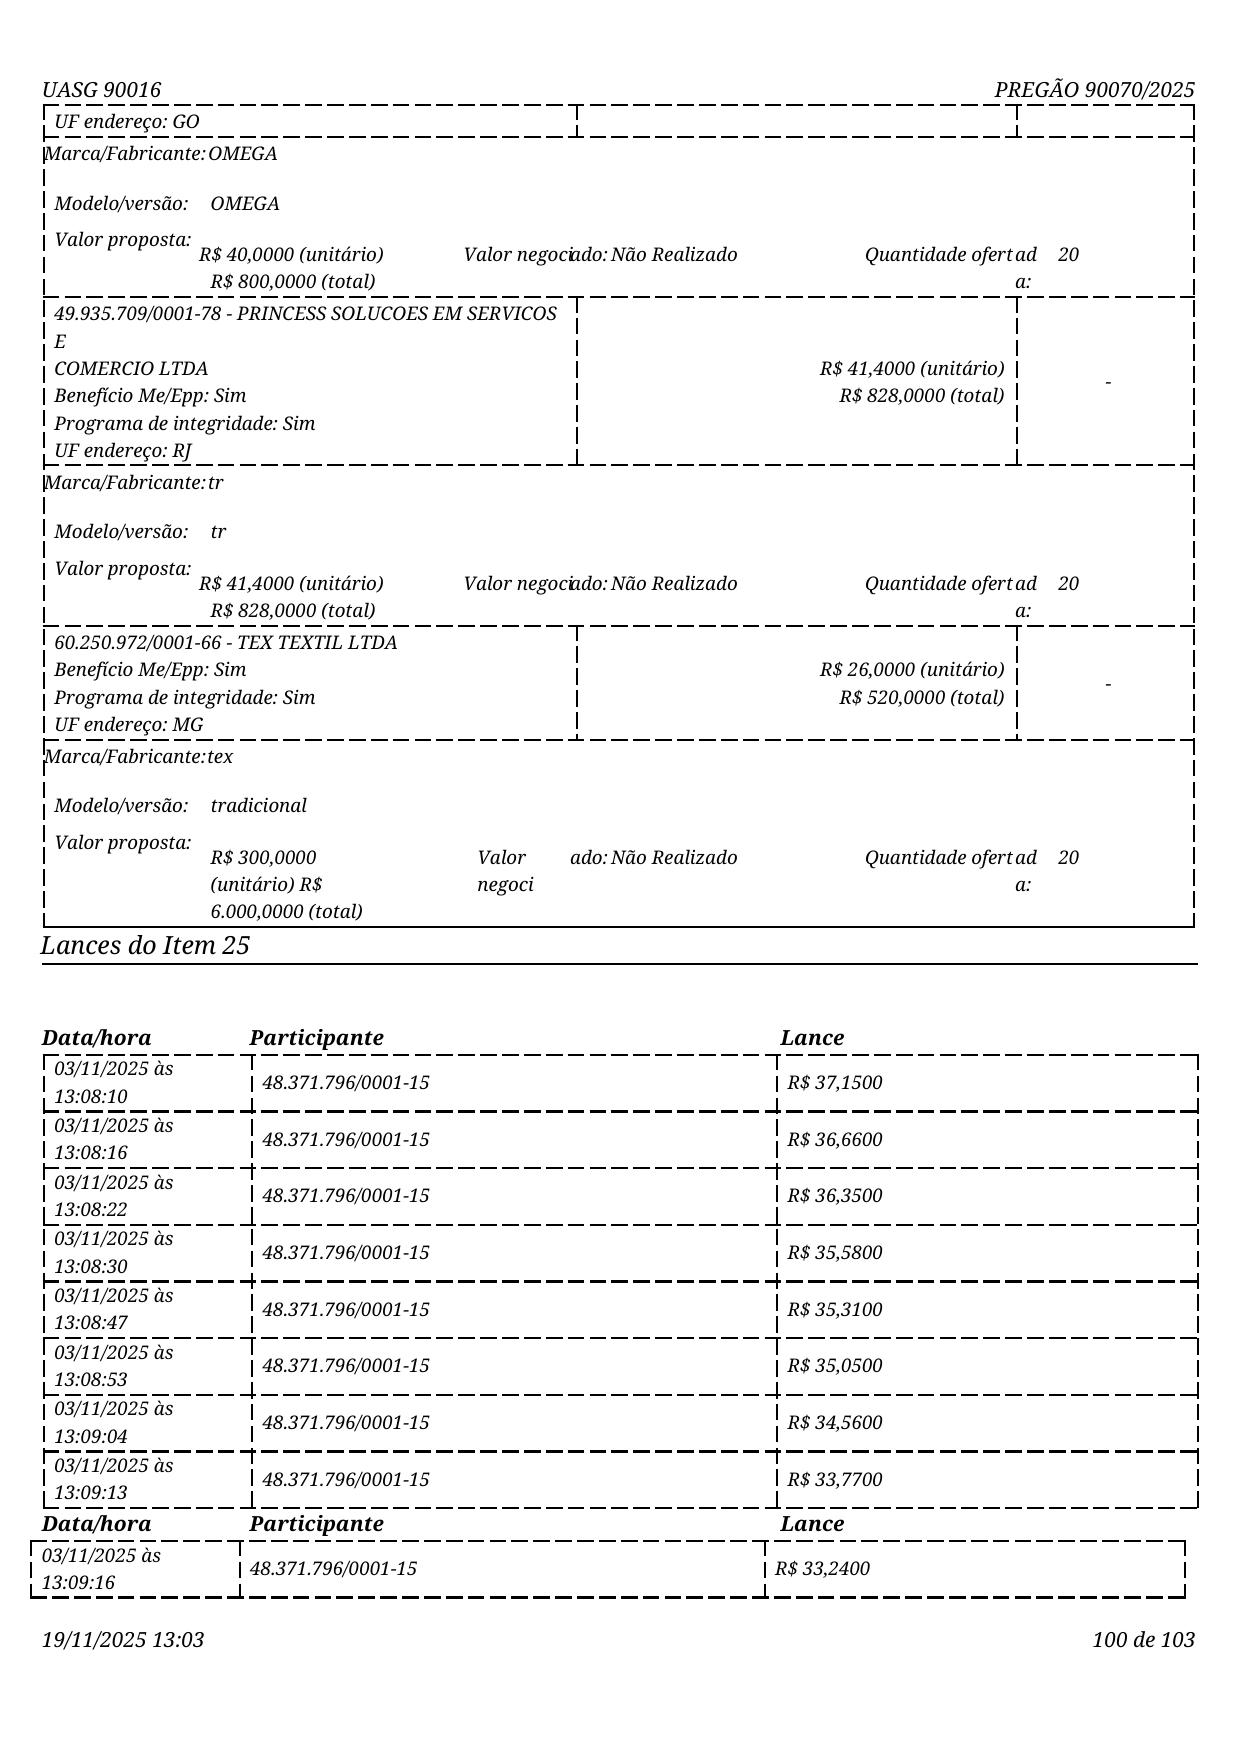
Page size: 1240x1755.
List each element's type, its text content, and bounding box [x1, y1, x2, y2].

table_cell tradicional [199, 790, 477, 839]
table_cell [1101, 565, 1194, 624]
table_cell [1017, 516, 1101, 565]
table_cell R$ 35,3100 [777, 1280, 1198, 1337]
table_cell ado: Não Realizado [577, 839, 787, 926]
table_cell Quantidade ofert [788, 839, 1017, 926]
table_cell - [1101, 625, 1194, 738]
table_cell [1101, 839, 1194, 926]
table_header R$ 33,2400 [765, 1540, 1185, 1596]
table_cell R$ 34,5600 [777, 1394, 1198, 1450]
table_cell ado: Não Realizado [577, 236, 787, 296]
table_header 48.371.796/0001-15 [240, 1540, 764, 1596]
table_cell 48.371.796/0001-15 [252, 1394, 777, 1450]
table_cell [1101, 136, 1194, 187]
table_cell Modelo/versão: Valor proposta: [44, 790, 199, 926]
table_cell ada: [1017, 565, 1048, 624]
text Data/hora Participante Lance [42, 1023, 1198, 1051]
table_cell Modelo/versão: Valor proposta: [44, 187, 199, 296]
table_header 03/11/2025 às 13:09:16 [31, 1540, 239, 1596]
table_cell 03/11/2025 às 13:08:47 [44, 1280, 252, 1337]
table_cell ado: Não Realizado [577, 565, 787, 624]
table_cell [1017, 104, 1101, 136]
table_cell R$ 35,5800 [777, 1224, 1198, 1280]
table_cell [477, 625, 577, 738]
table_cell R$ 26,0000 (unitário) R$ 520,0000 (total) [788, 625, 1017, 738]
table_cell Marca/Fabricante: OMEGA [44, 136, 577, 187]
table_cell [788, 136, 1017, 187]
table_cell ada: [1017, 839, 1048, 926]
table_cell Valor negoci [477, 839, 577, 926]
table_cell [577, 739, 787, 790]
table_cell [788, 464, 1017, 516]
table_cell R$ 41,4000 (unitário) Valor negoci R$ 828,0000 (total) [199, 565, 577, 624]
table_cell 48.371.796/0001-15 [252, 1110, 777, 1167]
table_cell Quantidade ofert [788, 565, 1017, 624]
table_cell 60.250.972/0001-66 - TEX TEXTIL LTDA Benefício Me/Epp: Sim Programa de integridade: Sim UF endereço: MG [44, 625, 477, 738]
table_header 03/11/2025 às 13:08:10 [44, 1054, 252, 1110]
table_cell [1101, 464, 1194, 516]
table_cell ada: [1017, 236, 1048, 296]
table_cell OMEGA [199, 187, 577, 236]
table_cell R$ 36,3500 [777, 1167, 1198, 1224]
table_cell 03/11/2025 às 13:08:22 [44, 1167, 252, 1224]
table_cell [1101, 236, 1194, 296]
table_cell [1101, 790, 1194, 839]
table_cell [1017, 790, 1101, 839]
table_cell 03/11/2025 às 13:09:13 [44, 1450, 252, 1507]
table_cell Modelo/versão: Valor proposta: [44, 516, 199, 624]
table_cell tr [199, 516, 577, 565]
table_cell 03/11/2025 às 13:09:04 [44, 1394, 252, 1450]
table_cell [788, 187, 1017, 236]
table_cell 48.371.796/0001-15 [252, 1337, 777, 1394]
table_cell [1017, 136, 1101, 187]
table_cell [1101, 739, 1194, 790]
table_cell 48.371.796/0001-15 [252, 1280, 777, 1337]
table_cell Marca/Fabricante: tr [44, 464, 577, 516]
table_cell [577, 296, 787, 464]
table_cell 20 [1048, 236, 1101, 296]
table_cell [1101, 516, 1194, 565]
table_header R$ 37,1500 [777, 1054, 1198, 1110]
table_cell R$ 40,0000 (unitário) Valor negoci R$ 800,0000 (total) [199, 236, 577, 296]
table_cell 49.935.709/0001-78 - PRINCESS SOLUCOES EM SERVICOS E COMERCIO LTDA Benefício Me/Epp: Sim Programa de integridade: Sim UF endereço: RJ [44, 296, 577, 464]
table_cell Quantidade ofert [788, 236, 1017, 296]
table_cell [788, 104, 1017, 136]
table_header 48.371.796/0001-15 [252, 1054, 777, 1110]
table_cell UF endereço: GO [44, 104, 577, 136]
text Data/hora Participante Lance [42, 1509, 1198, 1537]
table_cell R$ 33,7700 [777, 1450, 1198, 1507]
table_cell - [1101, 296, 1194, 464]
table_cell [1017, 739, 1101, 790]
table_cell [477, 790, 577, 839]
table_cell 48.371.796/0001-15 [252, 1224, 777, 1280]
table_cell [577, 187, 787, 236]
table_cell [1101, 187, 1194, 236]
table_cell [577, 104, 787, 136]
table_cell [788, 739, 1017, 790]
table_cell [577, 790, 787, 839]
table_cell 20 [1048, 839, 1101, 926]
table_cell [577, 625, 787, 738]
table_cell [1017, 464, 1101, 516]
table_cell R$ 35,0500 [777, 1337, 1198, 1394]
table_cell [477, 739, 577, 790]
table_cell [1017, 296, 1101, 464]
table_cell R$ 36,6600 [777, 1110, 1198, 1167]
table_cell R$ 300,0000 (unitário) R$ 6.000,0000 (total) [199, 839, 477, 926]
table_cell 03/11/2025 às 13:08:16 [44, 1110, 252, 1167]
table_cell 03/11/2025 às 13:08:53 [44, 1337, 252, 1394]
table_cell [1017, 625, 1101, 738]
table_cell 20 [1048, 565, 1101, 624]
text Lances do Item 25 [40, 928, 1198, 962]
table_cell R$ 41,4000 (unitário) R$ 828,0000 (total) [788, 296, 1017, 464]
table_cell [1017, 187, 1101, 236]
table_cell [577, 136, 787, 187]
table_cell 48.371.796/0001-15 [252, 1450, 777, 1507]
table_cell Marca/Fabricante: tex [44, 739, 477, 790]
table_cell [788, 790, 1017, 839]
table_cell 48.371.796/0001-15 [252, 1167, 777, 1224]
table_cell [577, 464, 787, 516]
table_cell [788, 516, 1017, 565]
table_cell [577, 516, 787, 565]
table_cell - [1101, 104, 1194, 136]
table_cell 03/11/2025 às 13:08:30 [44, 1224, 252, 1280]
